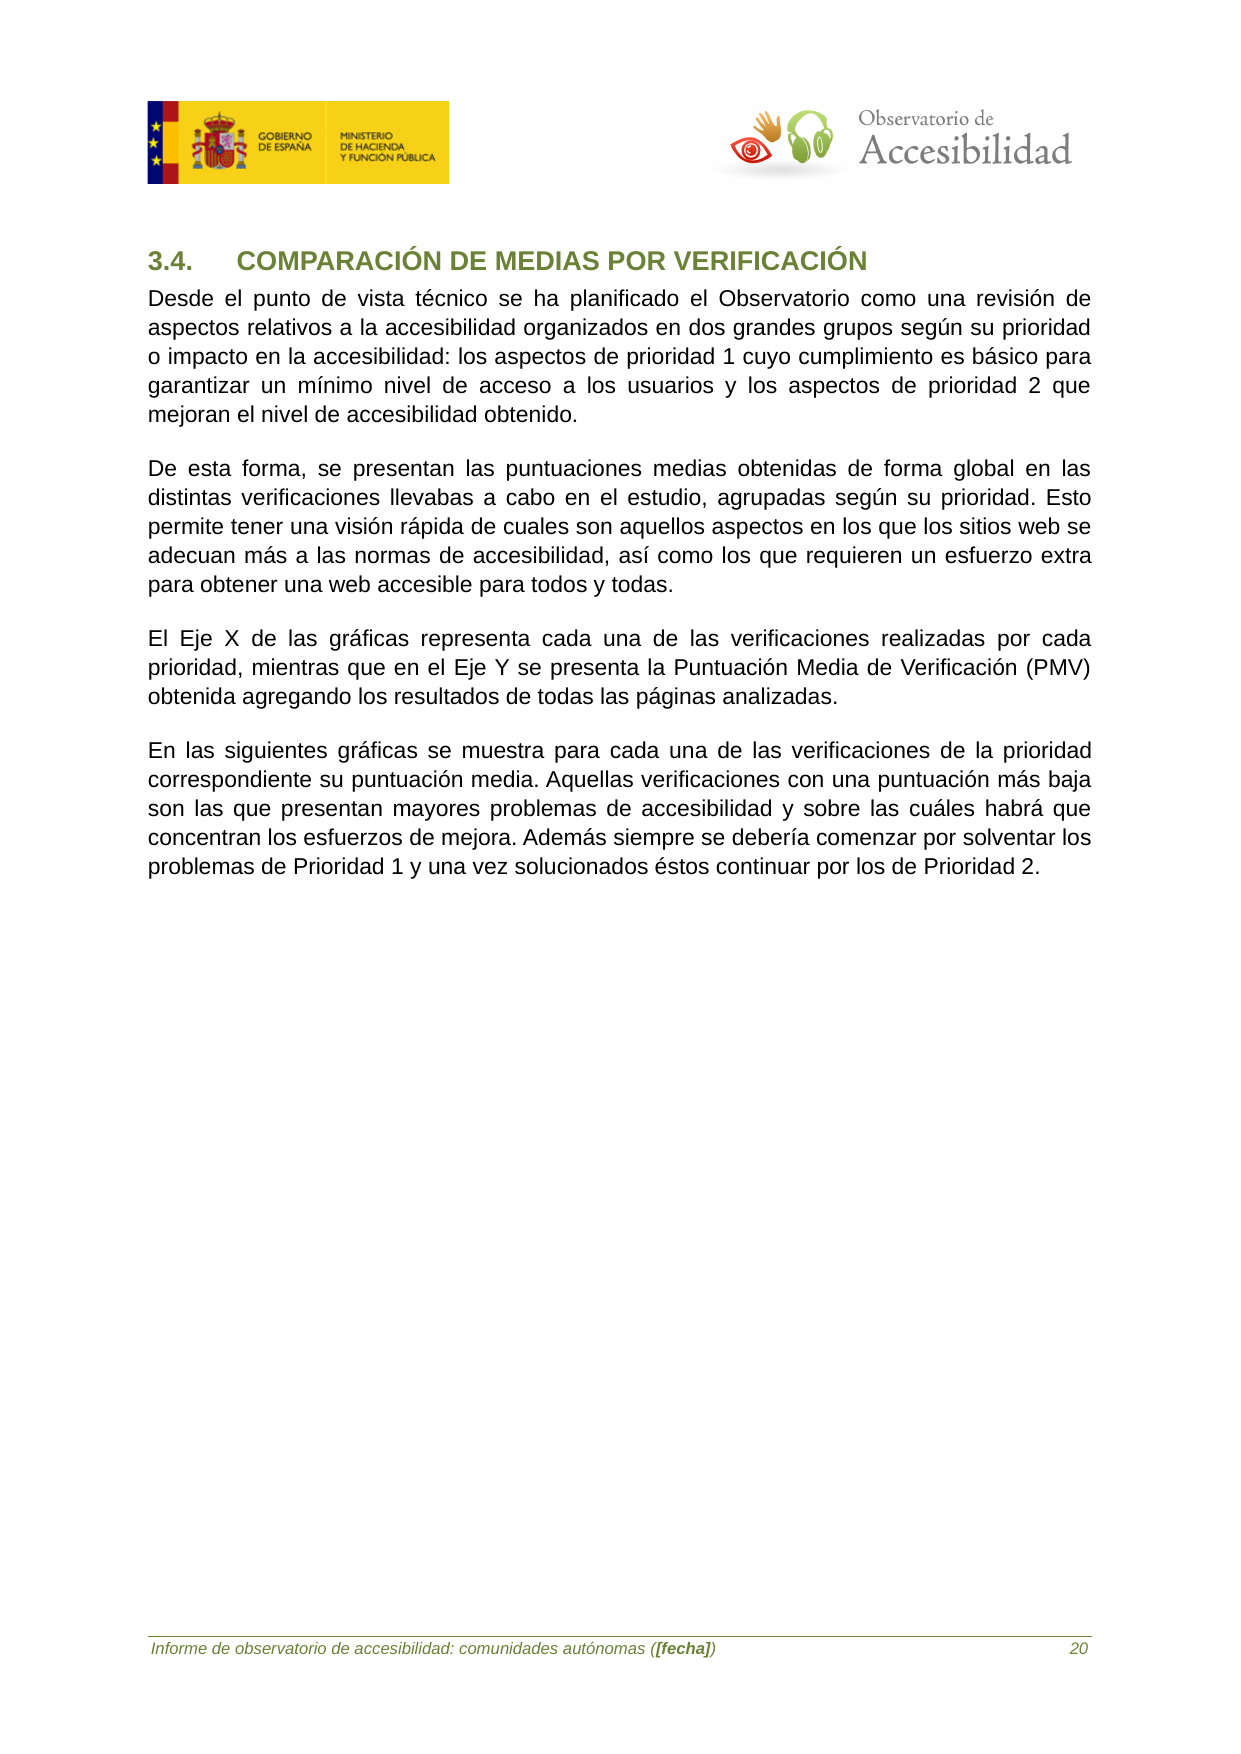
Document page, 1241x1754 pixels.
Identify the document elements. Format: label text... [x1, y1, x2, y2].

text En las siguientes gráficas se muestra para cada una de las verificaciones de la prioridad correspondiente su puntuación media. Aquellas verificaciones con una puntuación más baja son las que presentan mayores problemas de accesibilidad y sobre las cuáles habrá que concentran los esfuerzos de mejora. Además siempre se debería comenzar por solventar los problemas de Prioridad 1 y una vez solucionados éstos continuar por los de Prioridad 2. [148, 737, 1092, 879]
text De esta forma, se presentan las puntuaciones medias obtenidas de forma global en las distintas verificaciones llevabas a cabo en el estudio, agrupadas según su prioridad. Esto permite tener una visión rápida de cuales son aquellos aspectos en los que los sitios web se adecuan más a las normas de accesibilidad, así como los que requieren un esfuerzo extra para obtener una web accesible para todos y todas. [148, 455, 1092, 597]
text Desde el punto de vista técnico se ha planificado el Observatorio como una revisión de aspectos relativos a la accesibilidad organizados en dos grandes grupos según su prioridad o impacto en la accesibilidad: los aspectos de prioridad 1 cuyo cumplimiento es básico para garantizar un mínimo nivel de acceso a los usuarios y los aspectos de prioridad 2 que mejoran el nivel de accesibilidad obtenido. [148, 285, 1092, 427]
text El Eje X de las gráficas representa cada una de las verificaciones realizadas por cada prioridad, mientras que en el Eje Y se presenta la Puntuación Media de Verificación (PMV) obtenida agregando los resultados de todas las páginas analizadas. [148, 625, 1092, 709]
subtitle Comparación de medias por verificación [148, 245, 1092, 276]
picture [147, 101, 450, 184]
picture [710, 101, 1086, 184]
